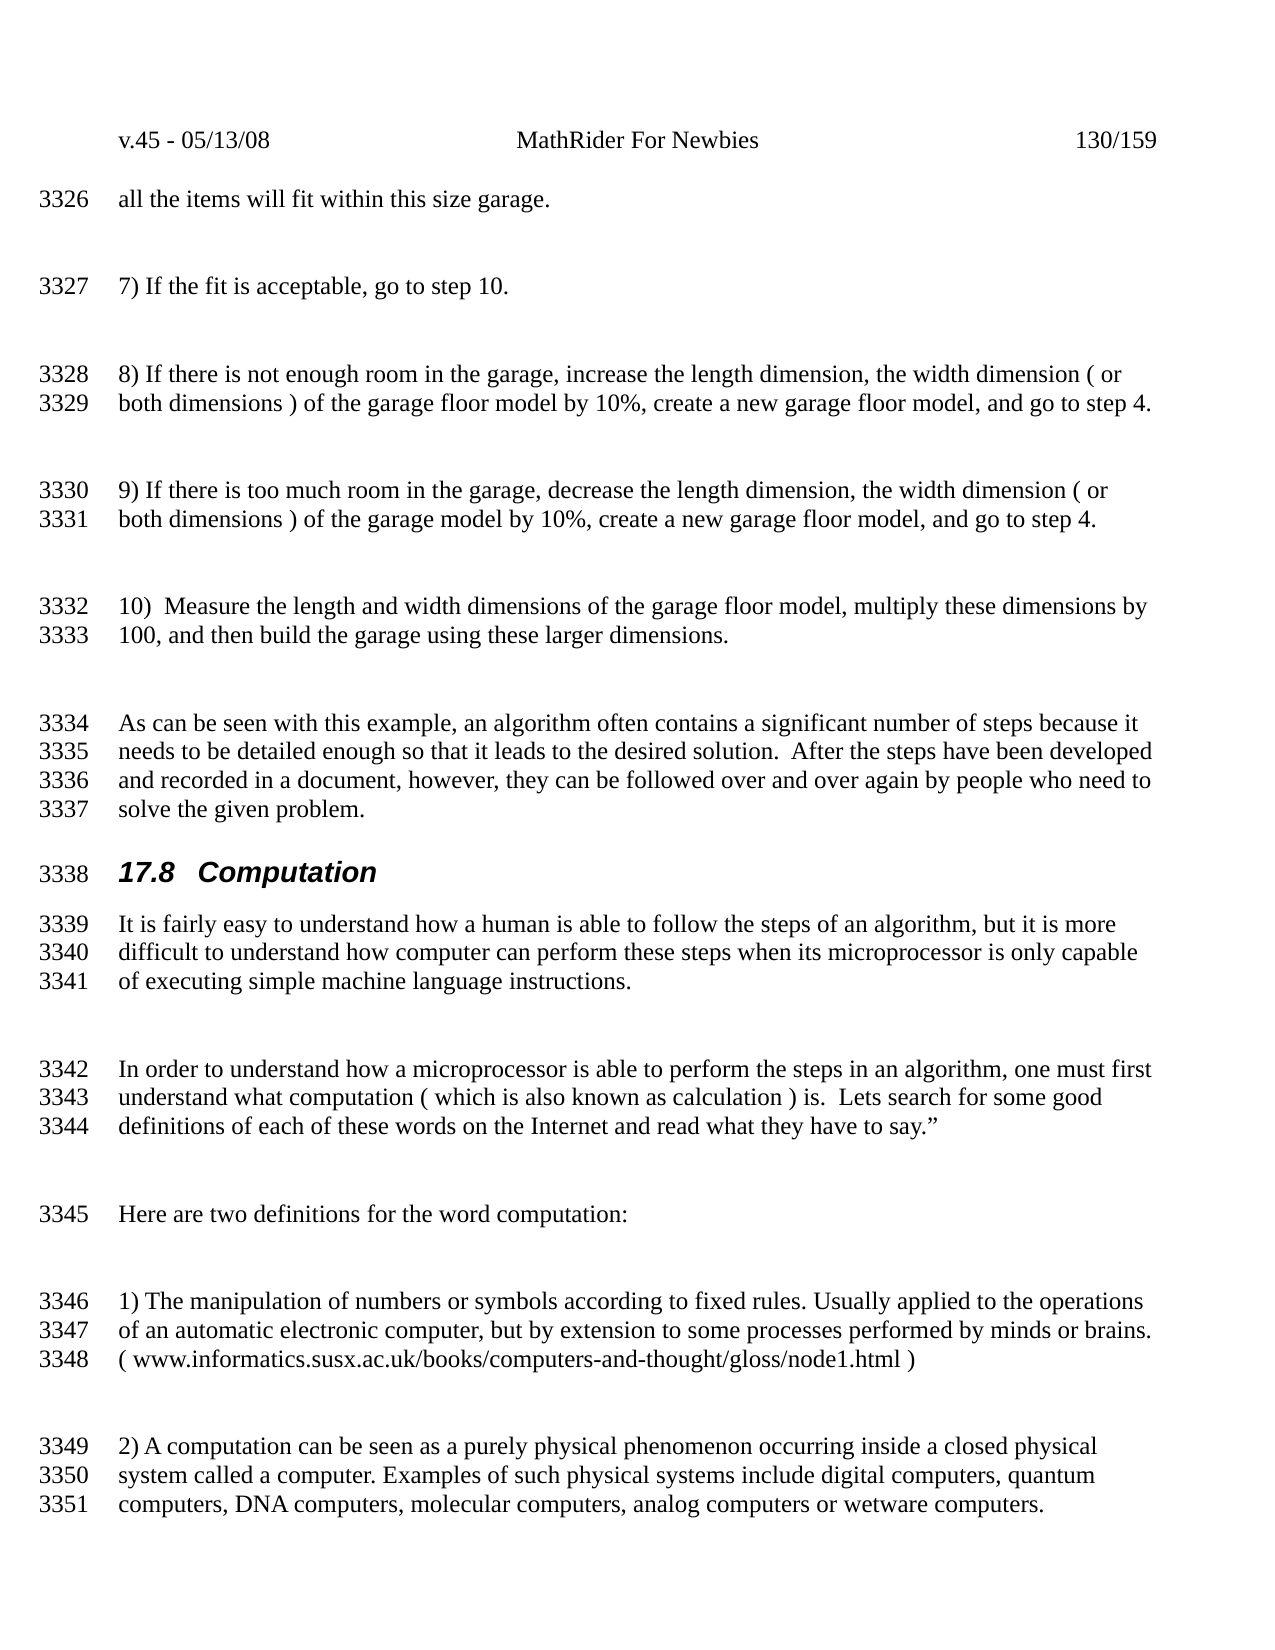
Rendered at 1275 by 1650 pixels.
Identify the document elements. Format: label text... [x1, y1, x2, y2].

text 7) If the fit is acceptable, go to step 10. [118, 271, 1157, 300]
text 8) If there is not enough room in the garage, increase the length dimension, the width dimension ( or both dimensions ) of the garage floor model by 10%, create a new garage floor model, and go to step 4. [118, 359, 1157, 416]
text 9) If there is too much room in the garage, decrease the length dimension, the width dimension ( or both dimensions ) of the garage model by 10%, create a new garage floor model, and go to step 4. [118, 475, 1157, 533]
text In order to understand how a microprocessor is able to perform the steps in an algorithm, one must first understand what computation ( which is also known as calculation ) is. Lets search for some good definitions of each of these words on the Internet and read what they have to say.” [118, 1054, 1157, 1140]
text 1) The manipulation of numbers or symbols according to fixed rules. Usually applied to the operations of an automatic electronic computer, but by extension to some processes performed by minds or brains. ( www.informatics.susx.ac.uk/books/computers-and-thought/gloss/node1.html ) [118, 1286, 1157, 1372]
text 10) Measure the length and width dimensions of the garage floor model, multiply these dimensions by 100, and then build the garage using these larger dimensions. [118, 591, 1157, 649]
text As can be seen with this example, an algorithm often contains a significant number of steps because it needs to be detailed enough so that it leads to the desired solution. After the steps have been developed and recorded in a document, however, they can be followed over and over again by people who need to solve the given problem. [118, 708, 1157, 823]
text Here are two definitions for the word computation: [118, 1199, 1157, 1227]
text 2) A computation can be seen as a purely physical phenomenon occurring inside a closed physical system called a computer. Examples of such physical systems include digital computers, quantum computers, DNA computers, molecular computers, analog computers or wetware computers. [118, 1431, 1157, 1517]
text all the items will fit within this size garage. [118, 184, 1157, 213]
text It is fairly easy to understand how a human is able to follow the steps of an algorithm, but it is more difficult to understand how computer can perform these steps when its microprocessor is only capable of executing simple machine language instructions. [118, 909, 1157, 995]
subtitle Computation [118, 855, 1157, 889]
